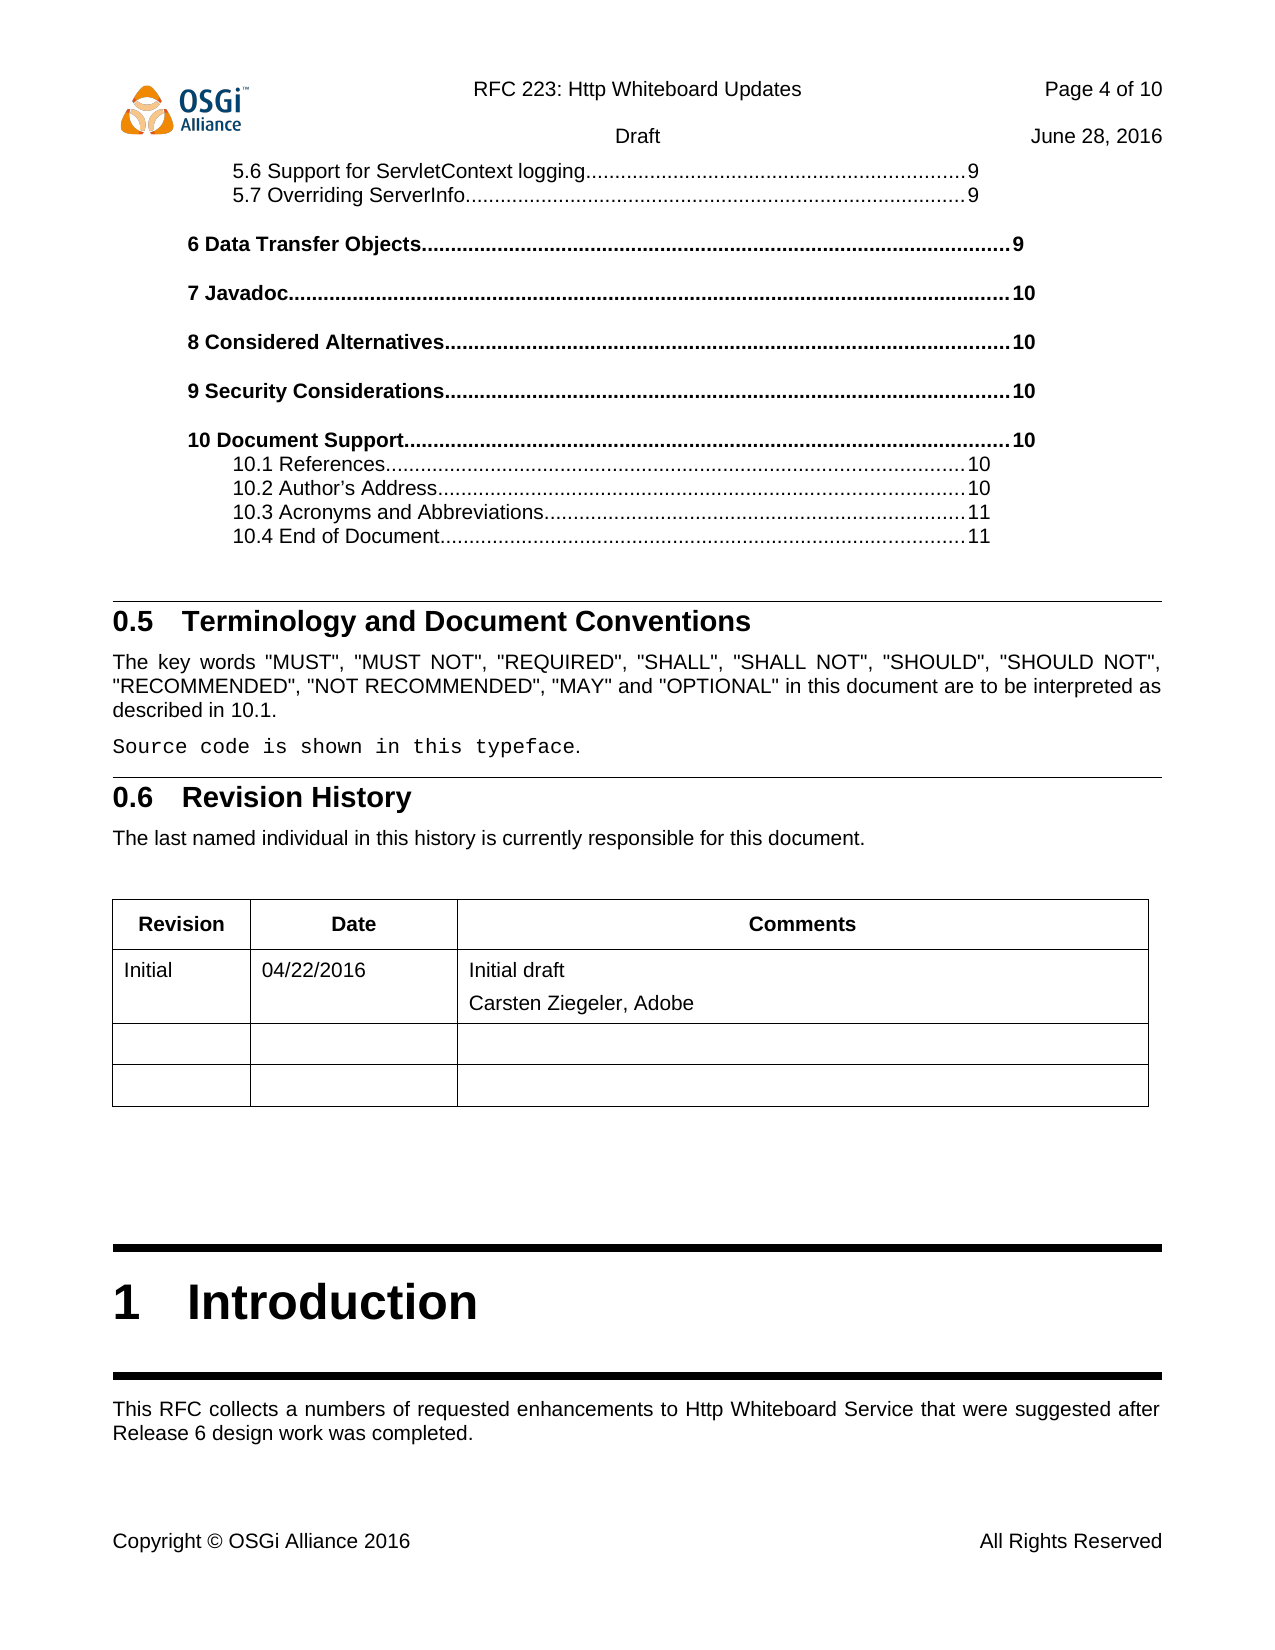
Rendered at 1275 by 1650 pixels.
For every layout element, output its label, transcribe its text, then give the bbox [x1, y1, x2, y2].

text The key words "MUST", "MUST NOT", "REQUIRED", "SHALL", "SHALL NOT", "SHOULD", "SHOULD NOT", "RECOMMENDED", "NOT RECOMMENDED", "MAY" and "OPTIONAL" in this document are to be interpreted as described in 10.1. [112, 650, 1162, 722]
text 5.6 Support for ServletContext logging 9 [232, 159, 1162, 183]
subtitle Revision History [112, 778, 1162, 813]
table_cell [458, 1065, 1148, 1106]
text The last named individual in this history is currently responsible for this document. [112, 826, 1162, 850]
table_cell [251, 1024, 457, 1064]
text This RFC collects a numbers of requested enhancements to Http Whiteboard Service that were suggested after Release 6 design work was completed. [112, 1397, 1162, 1445]
subtitle Introduction [112, 1245, 1162, 1380]
text 7 Javadoc 10 [187, 281, 1162, 305]
table_header Comments [458, 900, 1148, 949]
text 10.4 End of Document 11 [232, 523, 1162, 547]
text 10.1 References 10 [232, 452, 1162, 476]
table_cell Initial [113, 950, 250, 1023]
table_cell Initial draft Carsten Ziegeler, Adobe [458, 950, 1148, 1023]
subtitle Terminology and Document Conventions [112, 602, 1162, 637]
table_cell [113, 1024, 250, 1064]
text 5.7 Overriding ServerInfo 9 [232, 183, 1162, 207]
text 10 Document Support 10 [187, 428, 1162, 452]
table_header Date [251, 900, 457, 949]
text 6 Data Transfer Objects 9 [187, 232, 1162, 256]
table_header Revision [113, 900, 250, 949]
table_cell [458, 1024, 1148, 1064]
table_cell 2016-04-22 [251, 950, 457, 1023]
text 9 Security Considerations 10 [187, 379, 1162, 403]
table_cell [113, 1065, 250, 1106]
table_cell [251, 1065, 457, 1106]
text 10.2 Author’s Address 10 [232, 476, 1162, 499]
text 10.3 Acronyms and Abbreviations 11 [232, 499, 1162, 523]
text 8 Considered Alternatives 10 [187, 330, 1162, 354]
text Source code is shown in this typeface. [112, 734, 1162, 760]
picture [113, 78, 257, 142]
